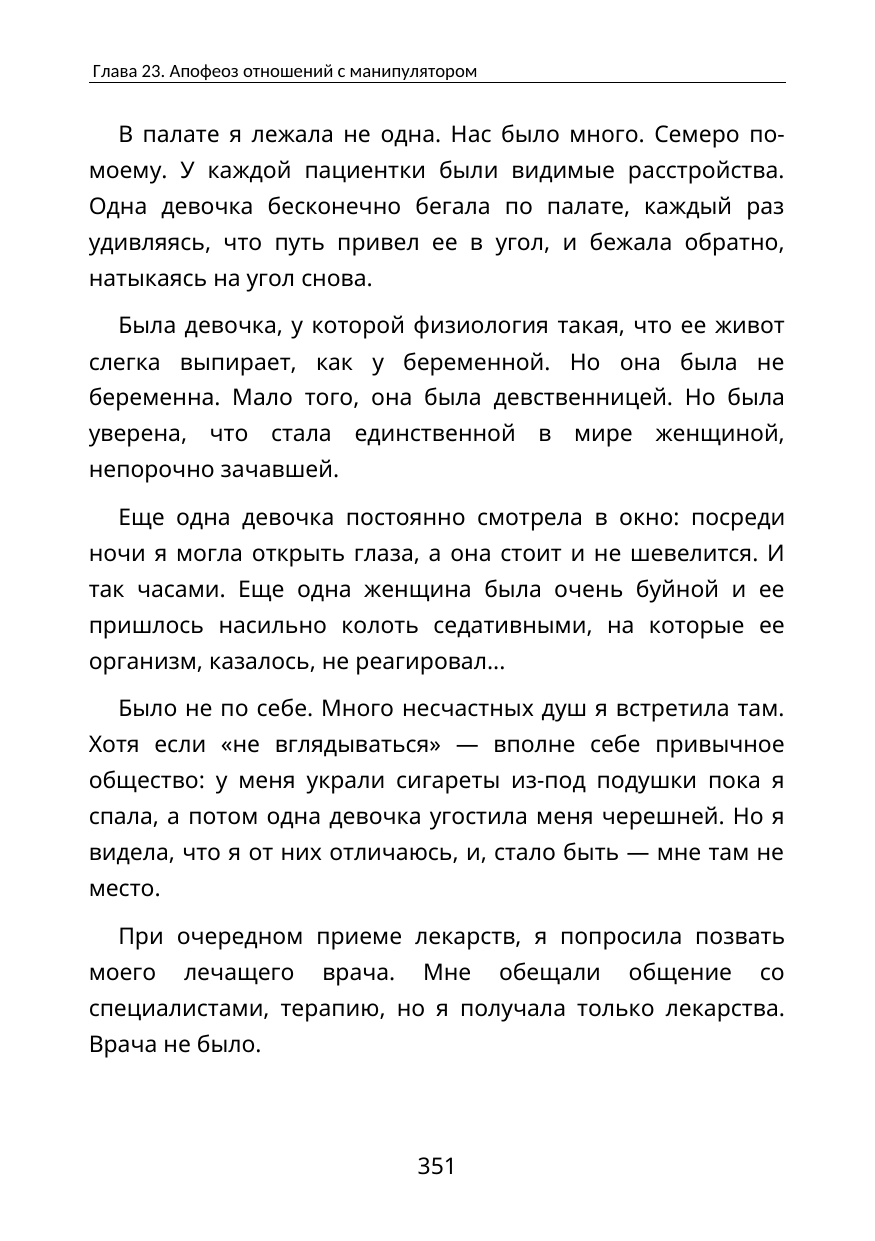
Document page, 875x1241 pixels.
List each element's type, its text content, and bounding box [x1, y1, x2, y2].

text Была девочка, у которой физиология такая, что ее живот слегка выпирает, как у беременной. Но она была не беременна. Мало того, она была девственницей. Но была уверена, что стала единственной в мире женщиной, непорочно зачавшей. [88, 309, 786, 484]
text В палате я лежала не одна. Нас было много. Семеро по-моему. У каждой пациентки были видимые расстройства. Одна девочка бесконечно бегала по палате, каждый раз удивляясь, что путь привел ее в угол, и бежала обратно, натыкаясь на угол снова. [88, 118, 786, 293]
text При очередном приеме лекарств, я попросила позвать моего лечащего врача. Мне обещали общение со специалистами, терапию, но я получала только лекарства. Врача не было. [88, 920, 786, 1059]
text Было не по себе. Много несчастных душ я встретила там. Хотя если «не вглядываться» — вполне себе привычное общество: у меня украли сигареты из-под подушки пока я спала, а потом одна девочка угостила меня черешней. Но я видела, что я от них отличаюсь, и, стало быть — мне там не место. [88, 692, 786, 903]
text Еще одна девочка постоянно смотрела в окно: посреди ночи я могла открыть глаза, а она стоит и не шевелится. И так часами. Еще одна женщина была очень буйной и ее пришлось насильно колоть седативными, на которые ее организм, казалось, не реагировал... [88, 501, 786, 676]
